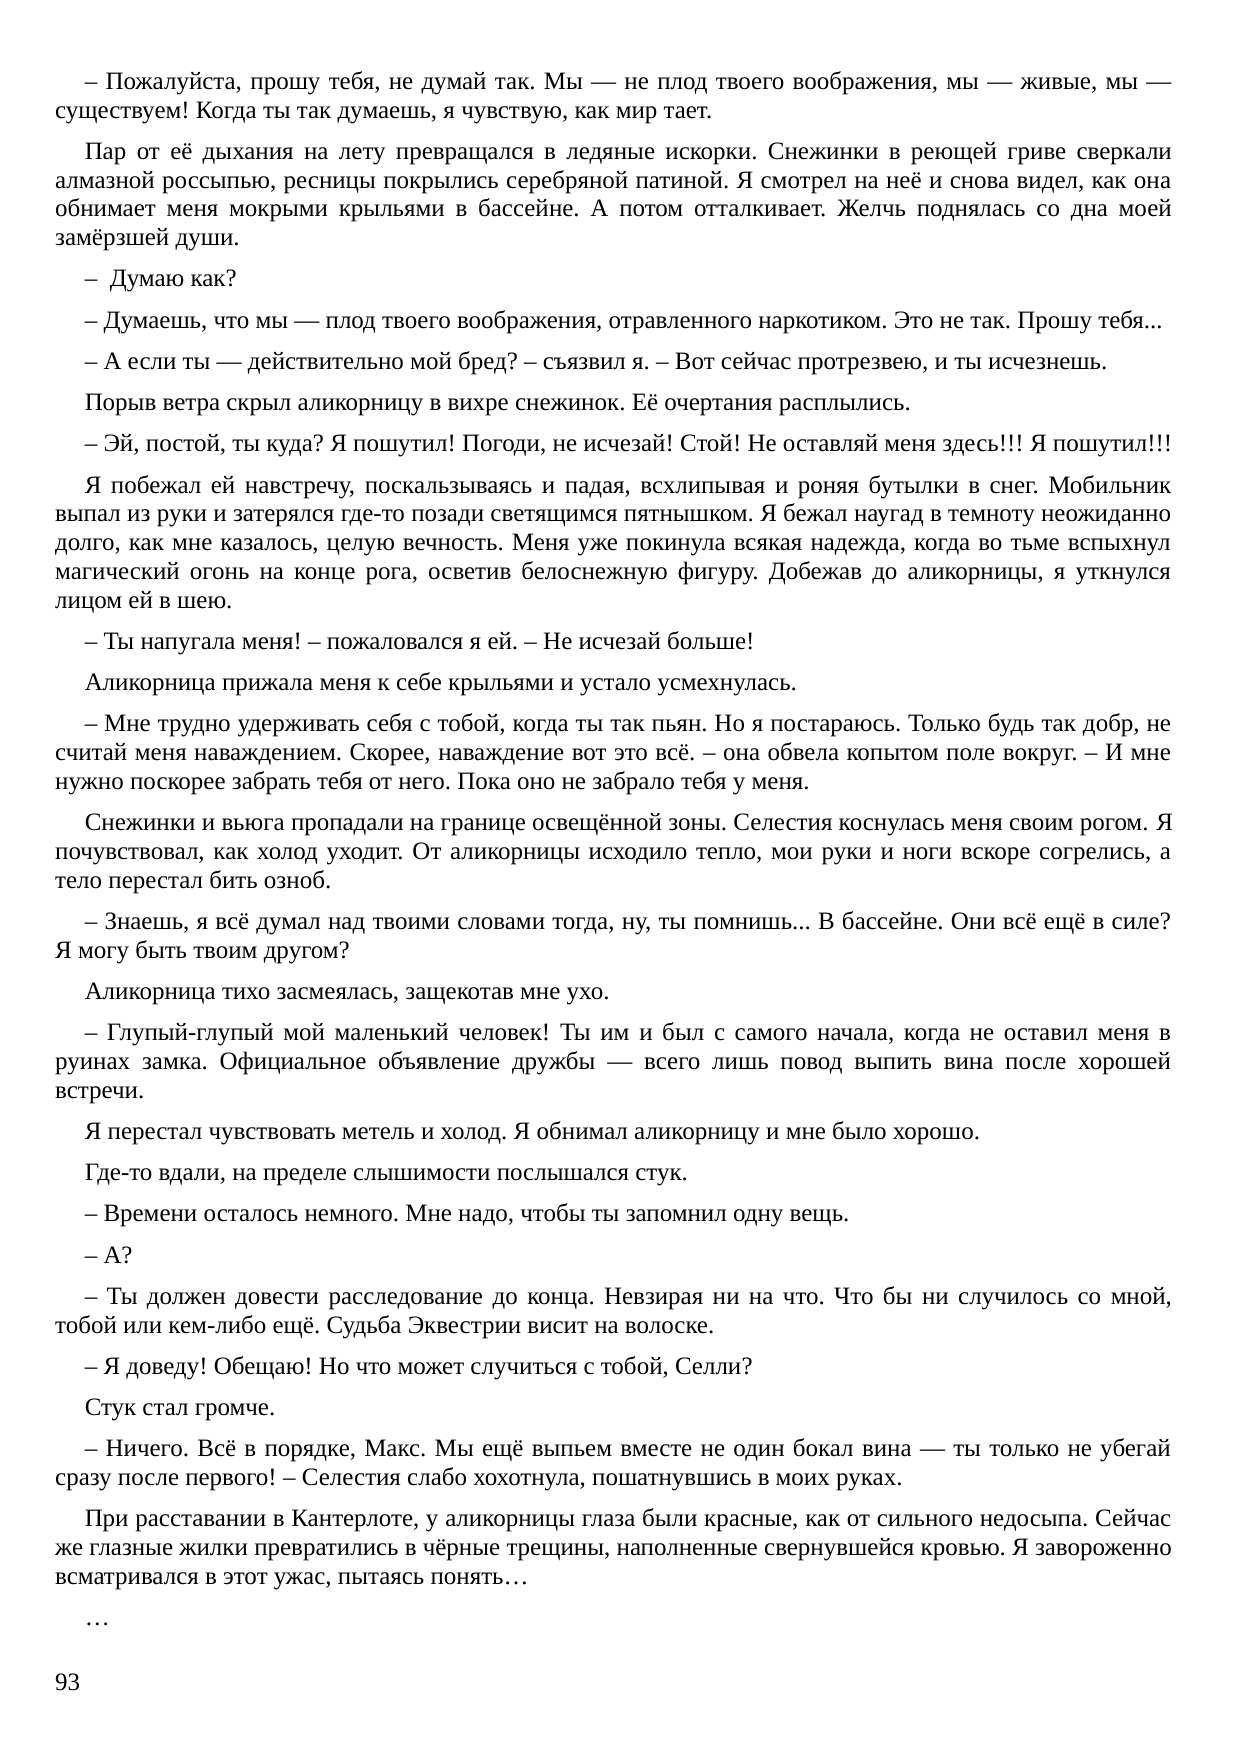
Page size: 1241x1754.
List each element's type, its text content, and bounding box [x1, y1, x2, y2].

text – Эй, постой, ты куда? Я пошутил! Погоди, не исчезай! Стой! Не оставляй меня здесь!!! Я пошутил!!! [55, 428, 1173, 457]
text … [55, 1602, 1173, 1631]
text – Пожалуйста, прошу тебя, не думай так. Мы — не плод твоего воображения, мы — живые, мы — существуем! Когда ты так думаешь, я чувствую, как мир тает. [55, 66, 1173, 123]
text – Мне трудно удерживать себя с тобой, когда ты так пьян. Но я постараюсь. Только будь так добр, не считай меня наваждением. Скорее, наваждение вот это всё. – она обвела копытом поле вокруг. – И мне нужно поскорее забрать тебя от него. Пока оно не забрало тебя у меня. [55, 708, 1173, 795]
text Порыв ветра скрыл аликорницу в вихре снежинок. Её очертания расплылись. [55, 387, 1173, 416]
text – Знаешь, я всё думал над твоими словами тогда, ну, ты помнишь... В бассейне. Они всё ещё в силе? Я могу быть твоим другом? [55, 906, 1173, 963]
text Аликорница тихо засмеялась, защекотав мне ухо. [55, 976, 1173, 1005]
text Аликорница прижала меня к себе крыльями и устало усмехнулась. [55, 667, 1173, 696]
text Снежинки и вьюга пропадали на границе освещённой зоны. Селестия коснулась меня своим рогом. Я почувствовал, как холод уходит. От аликорницы исходило тепло, мои руки и ноги вскоре согрелись, а тело перестал бить озноб. [55, 807, 1173, 893]
text Я перестал чувствовать метель и холод. Я обнимал аликорницу и мне было хорошо. [55, 1116, 1173, 1145]
text – Я доведу! Обещаю! Но что может случиться с тобой, Селли? [55, 1351, 1173, 1380]
text Пар от её дыхания на лету превращался в ледяные искорки. Снежинки в реющей гриве сверкали алмазной россыпью, ресницы покрылись серебряной патиной. Я смотрел на неё и снова видел, как она обнимает меня мокрыми крыльями в бассейне. А потом отталкивает. Желчь поднялась со дна моей замёрзшей души. [55, 136, 1173, 251]
text – Ничего. Всё в порядке, Макс. Мы ещё выпьем вместе не один бокал вина — ты только не убегай сразу после первого! – Селестия слабо хохотнула, пошатнувшись в моих руках. [55, 1433, 1173, 1491]
text – Времени осталось немного. Мне надо, чтобы ты запомнил одну вещь. [55, 1198, 1173, 1227]
text Где-то вдали, на пределе слышимости послышался стук. [55, 1157, 1173, 1186]
text – Думаешь, что мы — плод твоего воображения, отравленного наркотиком. Это не так. Прошу тебя... [55, 305, 1173, 333]
text – Ты напугала меня! – пожаловался я ей. – Не исчезай больше! [55, 626, 1173, 655]
text Я побежал ей навстречу, поскальзываясь и падая, всхлипывая и роняя бутылки в снег. Мобильник выпал из руки и затерялся где-то позади светящимся пятнышком. Я бежал наугад в темноту неожиданно долго, как мне казалось, целую вечность. Меня уже покинула всякая надежда, когда во тьме вспыхнул магический огонь на конце рога, осветив белоснежную фигуру. Добежав до аликорницы, я уткнулся лицом ей в шею. [55, 470, 1173, 613]
text – Ты должен довести расследование до конца. Невзирая ни на что. Что бы ни случилось со мной, тобой или кем-либо ещё. Судьба Эквестрии висит на волоске. [55, 1281, 1173, 1338]
text – Думаю как? [55, 263, 1173, 292]
text – А если ты — действительно мой бред? – съязвил я. – Вот сейчас протрезвею, и ты исчезнешь. [55, 346, 1173, 375]
text – Глупый-глупый мой маленький человек! Ты им и был с самого начала, когда не оставил меня в руинах замка. Официальное объявление дружбы — всего лишь повод выпить вина после хорошей встречи. [55, 1017, 1173, 1103]
text При расставании в Кантерлоте, у аликорницы глаза были красные, как от сильного недосыпа. Сейчас же глазные жилки превратились в чёрные трещины, наполненные свернувшейся кровью. Я завороженно всматривался в этот ужас, пытаясь понять… [55, 1503, 1173, 1590]
text Стук стал громче. [55, 1392, 1173, 1421]
text – А? [55, 1240, 1173, 1268]
